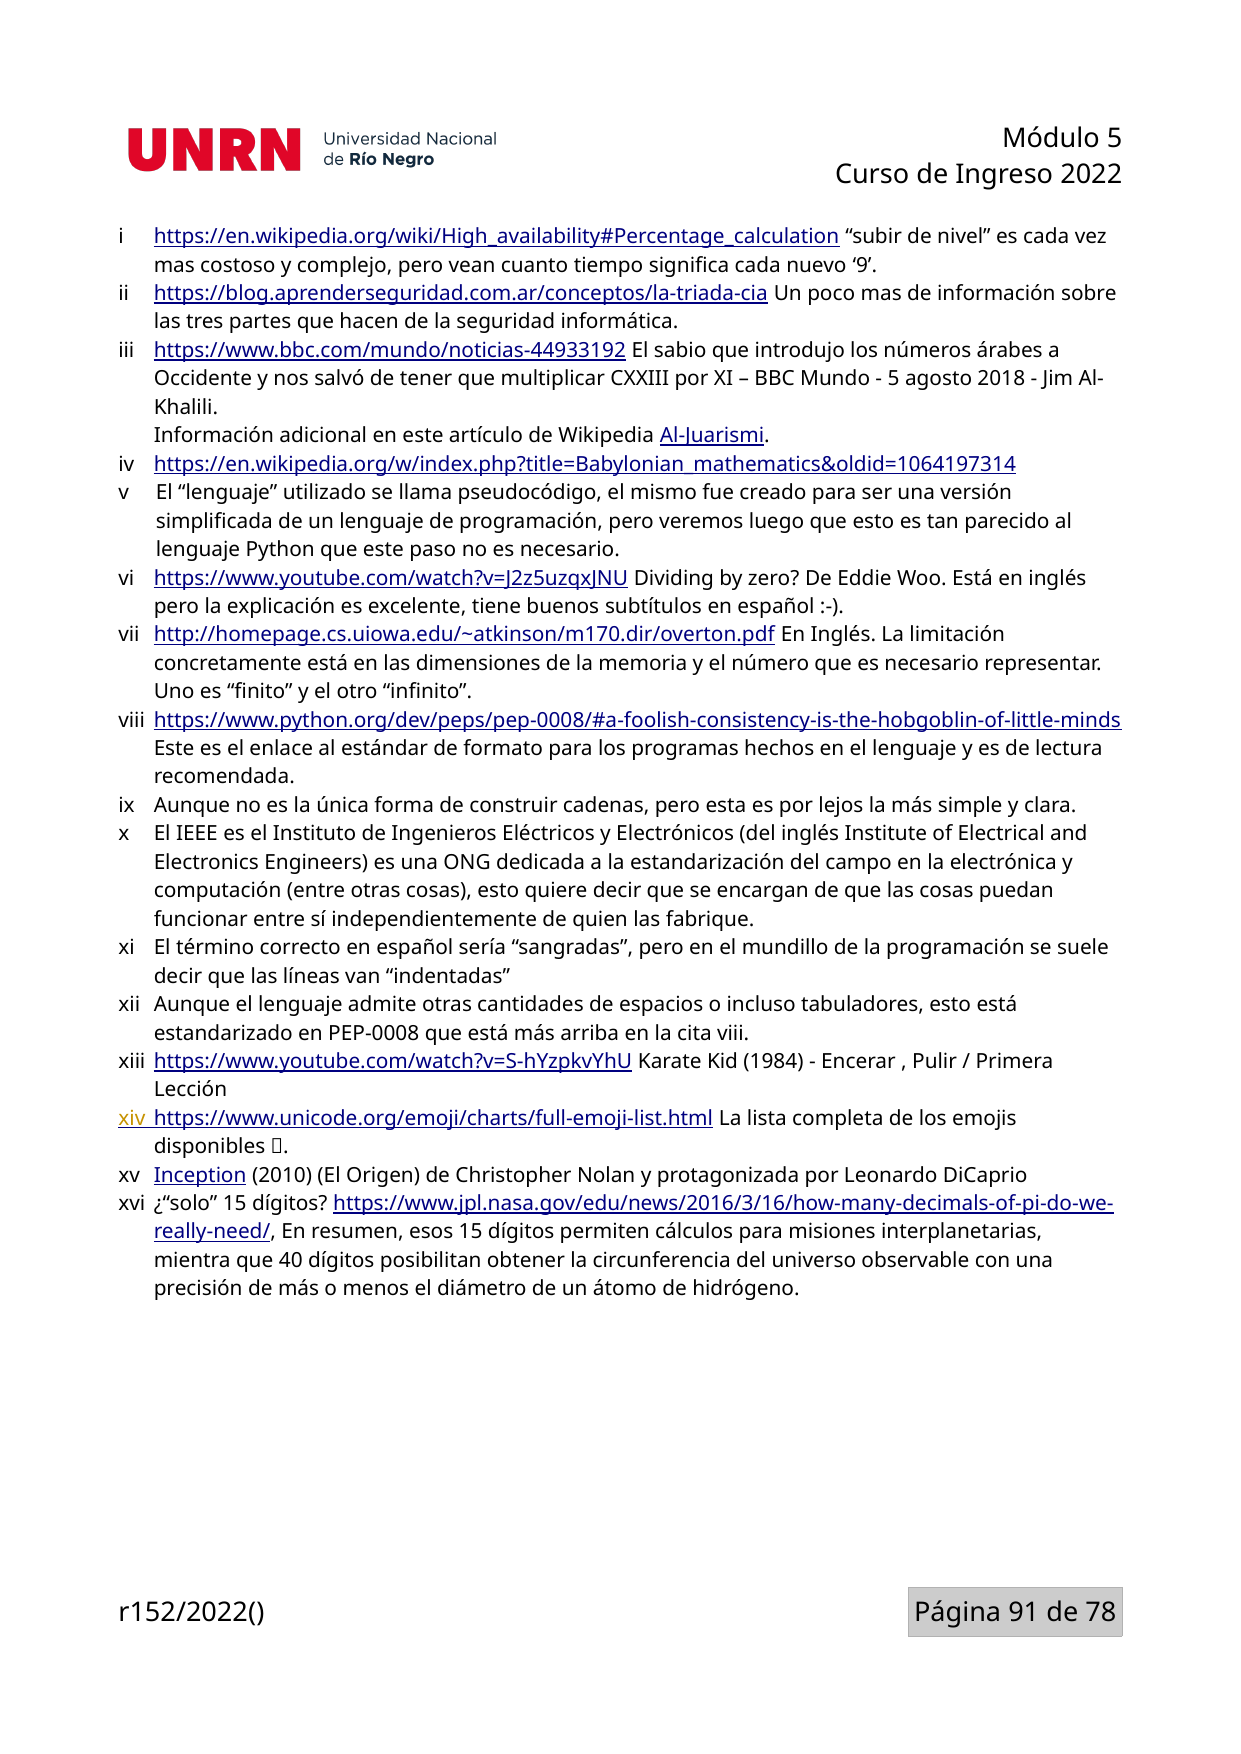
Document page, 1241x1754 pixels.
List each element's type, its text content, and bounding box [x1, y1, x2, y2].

text https://blog.aprenderseguridad.com.ar/conceptos/la-triada-cia Un poco mas de información sobre las tres partes que hacen de la seguridad informática. [118, 278, 1122, 335]
text http://homepage.cs.uiowa.edu/~atkinson/m170.dir/overton.pdf En Inglés. La limitación concretamente está en las dimensiones de la memoria y el número que es necesario representar. Uno es “finito” y el otro “infinito”. [118, 619, 1122, 705]
text ¿“solo” 15 dígitos? https://www.jpl.nasa.gov/edu/news/2016/3/16/how-many-decimals-of-pi-do-we-really-need/, En resumen, esos 15 dígitos permiten cálculos para misiones interplanetarias, mientra que 40 dígitos posibilitan obtener la circunferencia del universo observable con una precisión de más o menos el diámetro de un átomo de hidrógeno. [118, 1188, 1122, 1302]
text Inception (2010) (El Origen) de Christopher Nolan y protagonizada por Leonardo DiCaprio [118, 1160, 1122, 1188]
text https://www.youtube.com/watch?v=S-hYzpkvYhU Karate Kid (1984) - Encerar , Pulir / Primera Lección [118, 1046, 1122, 1103]
text https://www.python.org/dev/peps/pep-0008/#a-foolish-consistency-is-the-hobgoblin-of-little-minds Este es el enlace al estándar de formato para los programas hechos en el lenguaje y es de lectura recomendada. [118, 705, 1122, 790]
text https://www.youtube.com/watch?v=J2z5uzqxJNU Dividing by zero? De Eddie Woo. Está en inglés pero la explicación es excelente, tiene buenos subtítulos en español :-). [118, 563, 1122, 619]
text El término correcto en español sería “sangradas”, pero en el mundillo de la programación se suele decir que las líneas van “indentadas” [118, 932, 1122, 989]
text Aunque no es la única forma de construir cadenas, pero esta es por lejos la más simple y clara. [118, 790, 1122, 818]
text Aunque el lenguaje admite otras cantidades de espacios o incluso tabuladores, esto está estandarizado en PEP-0008 que está más arriba en la cita viii. [118, 989, 1122, 1046]
text https://en.wikipedia.org/w/index.php?title=Babylonian_mathematics&oldid=1064197314 [118, 449, 1122, 477]
text https://www.bbc.com/mundo/noticias-44933192 El sabio que introdujo los números árabes a Occidente y nos salvó de tener que multiplicar CXXIII por XI – BBC Mundo - 5 agosto 2018 - Jim Al-Khalili. Información adicional en este artículo de Wikipedia Al-Juarismi. [118, 335, 1122, 449]
picture [118, 118, 505, 180]
text https://en.wikipedia.org/wiki/High_availability#Percentage_calculation “subir de nivel” es cada vez mas costoso y complejo, pero vean cuanto tiempo significa cada nuevo ‘9’. [118, 221, 1122, 278]
text El IEEE es el Instituto de Ingenieros Eléctricos y Electrónicos (del inglés Institute of Electrical and Electronics Engineers) es una ONG dedicada a la estandarización del campo en la electrónica y computación (entre otras cosas), esto quiere decir que se encargan de que las cosas puedan funcionar entre sí independientemente de quien las fabrique. [118, 818, 1122, 932]
